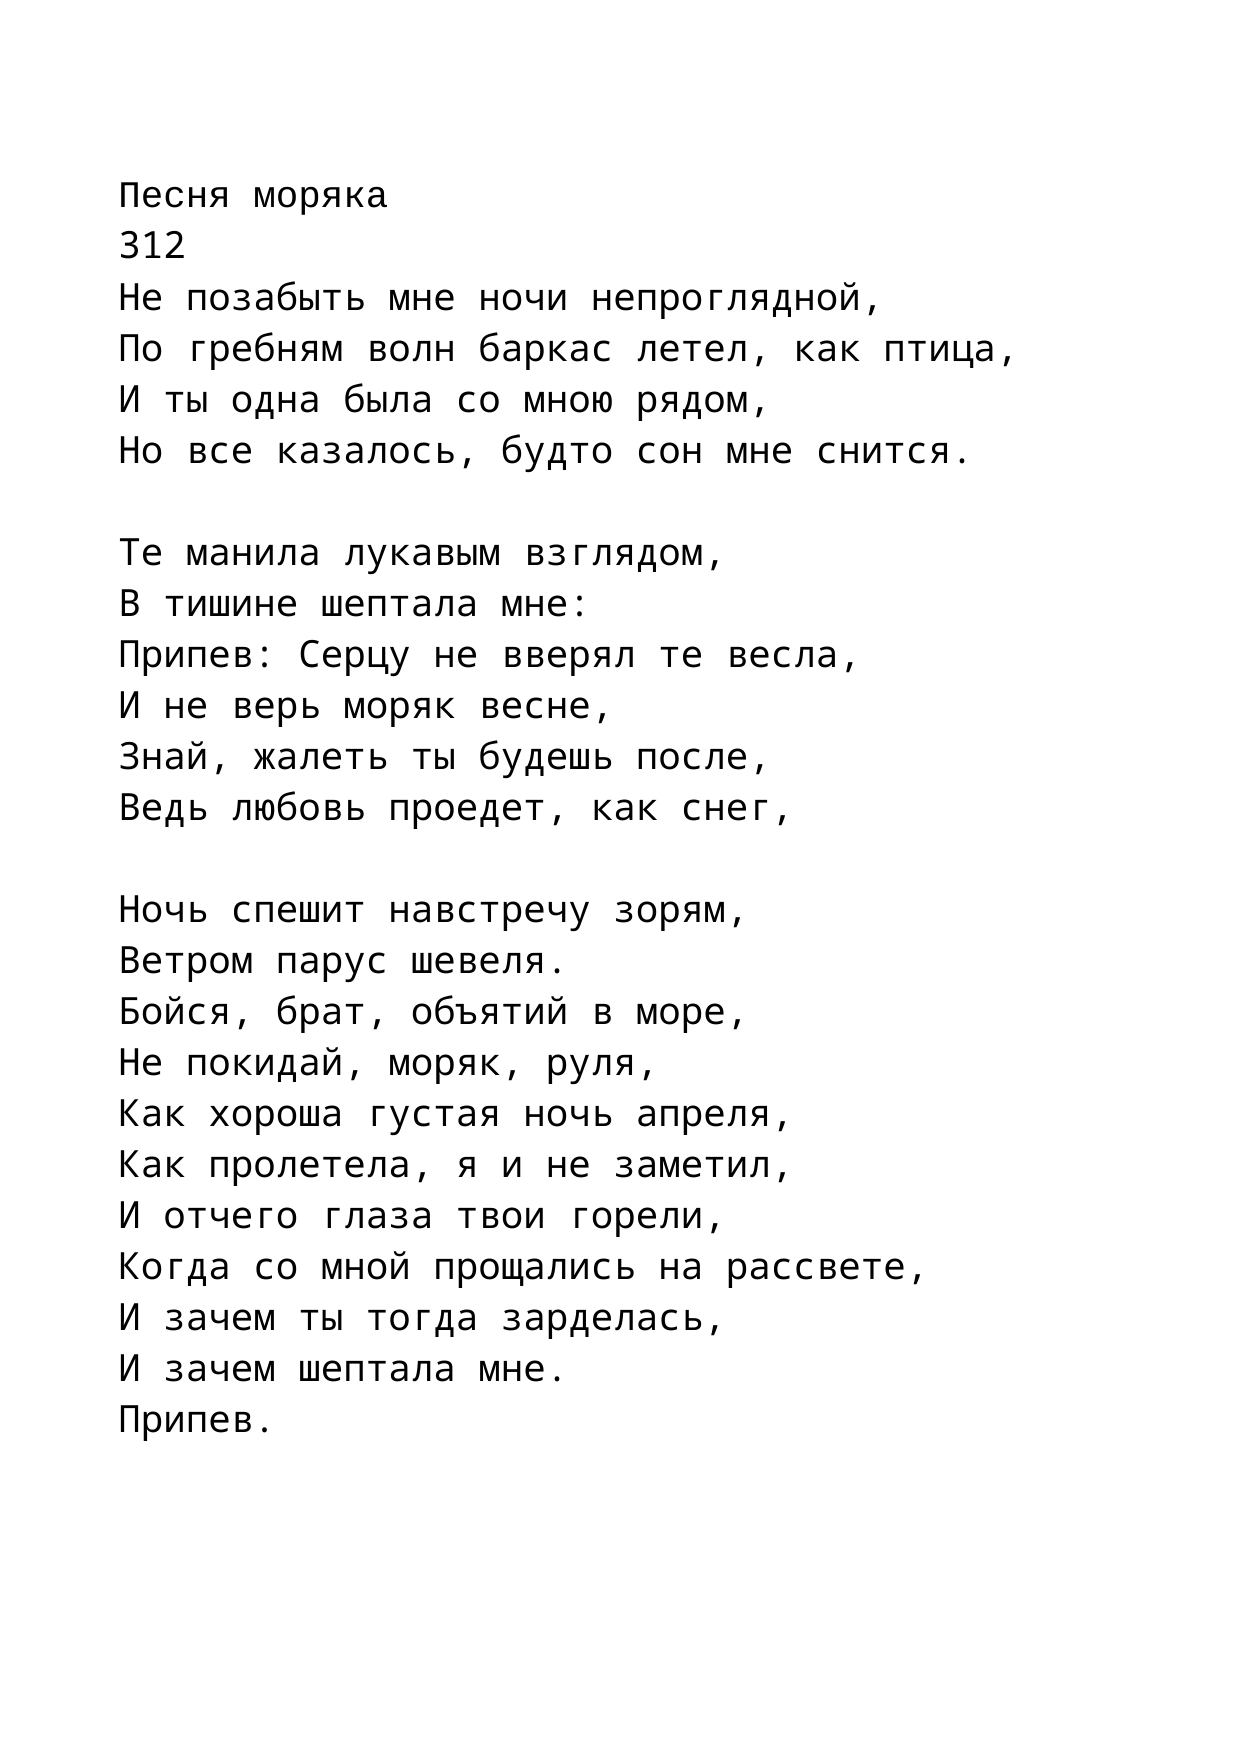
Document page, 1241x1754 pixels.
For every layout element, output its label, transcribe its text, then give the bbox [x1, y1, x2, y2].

text И зачем шептала мне. [118, 1342, 1122, 1393]
text И отчего глаза твои горели, [118, 1189, 1122, 1240]
text По гребням волн баркас летел, как птица, [118, 321, 1122, 372]
text Припев: Серцу не вверял те весла, [118, 627, 1122, 678]
text Как хороша густая ночь апреля, [118, 1087, 1122, 1138]
text Ночь спешит навстречу зорям, [118, 882, 1122, 933]
text Как пролетела, я и не заметил, [118, 1138, 1122, 1189]
text Песня моряка [118, 176, 1122, 219]
text Бойся, брат, объятий в море, [118, 984, 1122, 1036]
text И зачем ты тогда зарделась, [118, 1291, 1122, 1342]
text Знай, жалеть ты будешь после, [118, 729, 1122, 780]
text И ты одна была со мною рядом, [118, 372, 1122, 423]
text Ведь любовь проедет, как снег, [118, 780, 1122, 831]
text Ветром парус шевеля. [118, 933, 1122, 984]
text И не верь моряк весне, [118, 678, 1122, 729]
text Не покидай, моряк, руля, [118, 1036, 1122, 1087]
text Но все казалось, будто сон мне снится. [118, 423, 1122, 474]
text 312 [118, 219, 1122, 270]
text Те манила лукавым взглядом, [118, 525, 1122, 576]
text Припев. [118, 1393, 1122, 1444]
text Не позабыть мнe ночи непроглядной, [118, 270, 1122, 321]
text Когда со мной прощались на рассвете, [118, 1240, 1122, 1291]
text В тишине шептала мне: [118, 576, 1122, 627]
